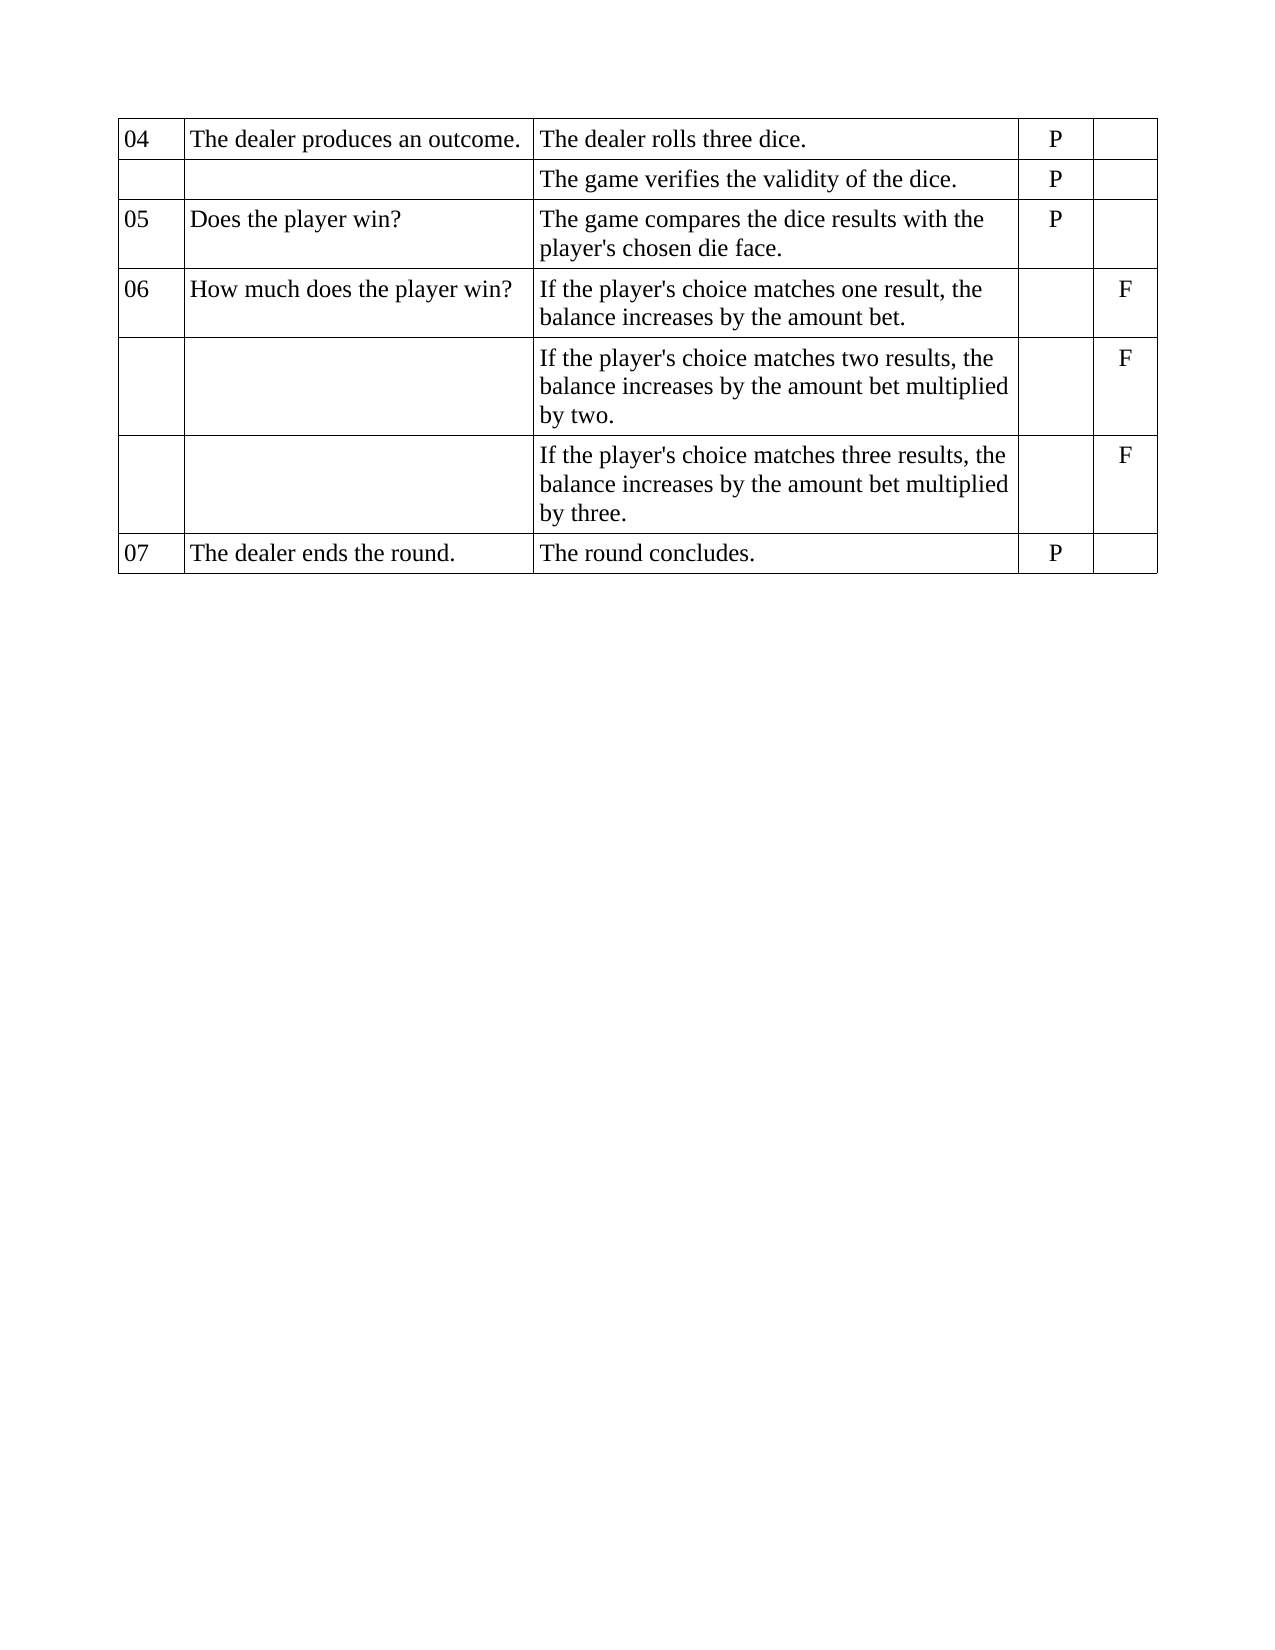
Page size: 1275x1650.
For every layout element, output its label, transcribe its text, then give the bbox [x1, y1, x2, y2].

table_cell If the player's choice matches one result, the balance increases by the amount bet. [534, 269, 1018, 337]
table_cell [119, 338, 184, 435]
table_cell 04 [119, 119, 184, 158]
table_cell The dealer ends the round. [185, 534, 533, 573]
table_cell F [1094, 436, 1157, 532]
table_cell The round concludes. [534, 534, 1018, 573]
table_cell [1094, 119, 1157, 158]
table_cell [185, 338, 533, 435]
table_cell The dealer rolls three dice. [534, 119, 1018, 158]
table_cell [185, 160, 533, 199]
table_cell The game verifies the validity of the dice. [534, 160, 1018, 199]
table_cell Does the player win? [185, 200, 533, 268]
table_cell The game compares the dice results with the player's chosen die face. [534, 200, 1018, 268]
table_cell [119, 160, 184, 199]
table_cell [1094, 160, 1157, 199]
table_cell P [1019, 160, 1093, 199]
table_cell 06 [119, 269, 184, 337]
table_cell 05 [119, 200, 184, 268]
table_cell [1094, 200, 1157, 268]
table_cell [1094, 534, 1157, 573]
table_cell The dealer produces an outcome. [185, 119, 533, 158]
table_cell F [1094, 269, 1157, 337]
table_cell [1019, 269, 1093, 337]
table_cell If the player's choice matches two results, the balance increases by the amount bet multiplied by two. [534, 338, 1018, 435]
table_cell [119, 436, 184, 532]
table_cell How much does the player win? [185, 269, 533, 337]
table_cell If the player's choice matches three results, the balance increases by the amount bet multiplied by three. [534, 436, 1018, 532]
table_cell P [1019, 119, 1093, 158]
table_cell [185, 436, 533, 532]
table_cell 07 [119, 534, 184, 573]
table_cell F [1094, 338, 1157, 435]
table_cell [1019, 338, 1093, 435]
table_cell P [1019, 200, 1093, 268]
table_cell [1019, 436, 1093, 532]
table_cell P [1019, 534, 1093, 573]
